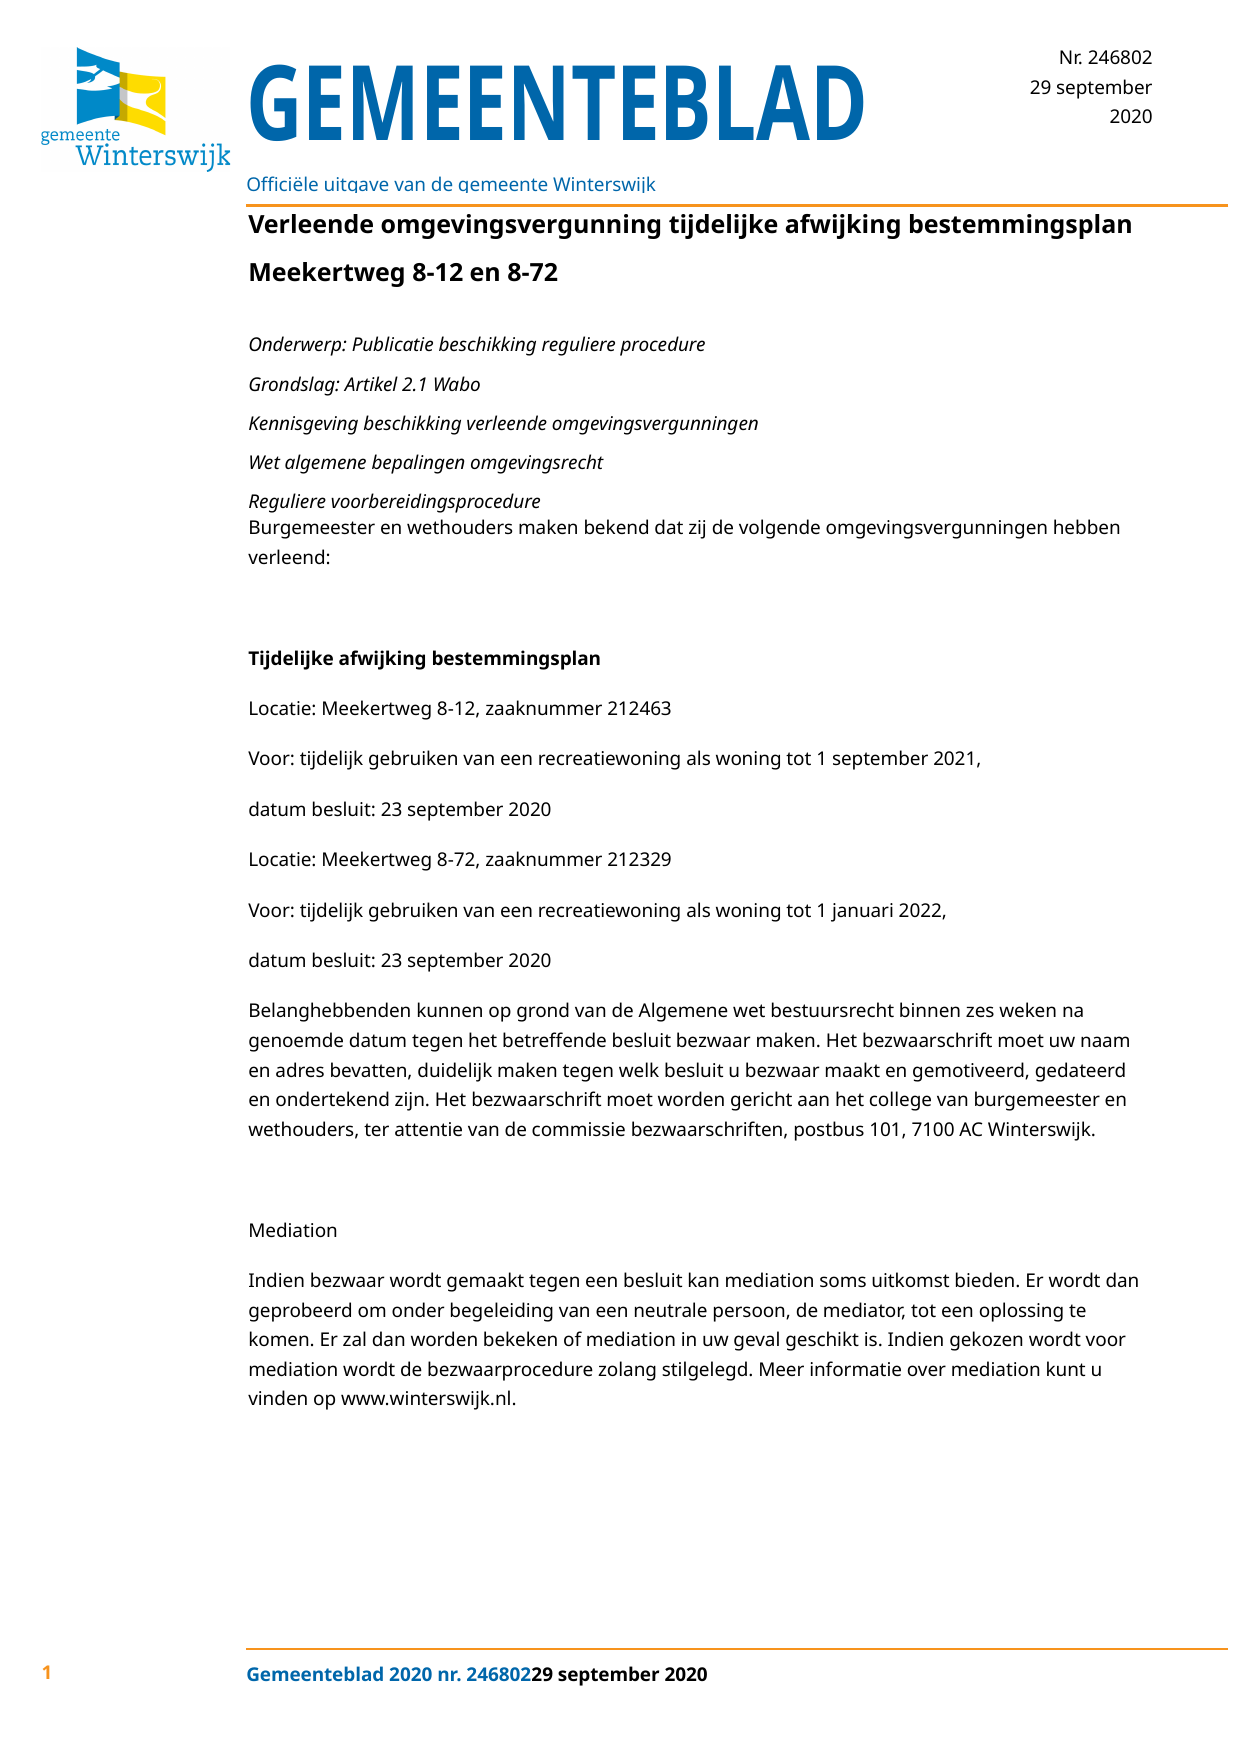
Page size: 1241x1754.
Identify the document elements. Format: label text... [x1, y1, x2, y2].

text Mediation [248, 1217, 1152, 1242]
text Verleende omgevingsvergunning tijdelijke afwijking bestemmingsplan Meekertweg 8-12 en 8-72 [248, 207, 1152, 288]
text Indien bezwaar wordt gemaakt tegen een besluit kan mediation soms uitkomst bieden. Er wordt dan geprobeerd om onder begeleiding van een neutrale persoon, de mediator, tot een oplossing te komen. Er zal dan worden bekeken of mediation in uw geval geschikt is. Indien gekozen wordt voor mediation wordt de bezwaarprocedure zolang stilgelegd. Meer informatie over mediation kunt u vinden op www.winterswijk.nl. [248, 1267, 1152, 1411]
text Wet algemene bepalingen omgevingsrecht [248, 449, 1152, 475]
text Burgemeester en wethouders maken bekend dat zij de volgende omgevingsvergunningen hebben verleend: [248, 514, 1152, 569]
text Locatie: Meekertweg 8-12, zaaknummer 212463 [248, 695, 1152, 721]
text Onderwerp: Publicatie beschikking reguliere procedure [248, 331, 1152, 357]
text Grondslag: Artikel 2.1 Wabo [248, 371, 1152, 396]
text datum besluit: 23 september 2020 [248, 947, 1152, 973]
text Locatie: Meekertweg 8-72, zaaknummer 212329 [248, 846, 1152, 872]
text Belanghebbenden kunnen op grond van de Algemene wet bestuursrecht binnen zes weken na genoemde datum tegen het betreffende besluit bezwaar maken. Het bezwaarschrift moet uw naam en adres bevatten, duidelijk maken tegen welk besluit u bezwaar maakt en gemotiveerd, gedateerd en ondertekend zijn. Het bezwaarschrift moet worden gericht aan het college van burgemeester en wethouders, ter attentie van de commissie bezwaarschriften, postbus 101, 7100 AC Winterswijk. [248, 998, 1152, 1142]
text datum besluit: 23 september 2020 [248, 796, 1152, 822]
text Voor: tijdelijk gebruiken van een recreatiewoning als woning tot 1 september 2021, [248, 746, 1152, 771]
text Kennisgeving beschikking verleende omgevingsvergunningen [248, 410, 1152, 436]
text Voor: tijdelijk gebruiken van een recreatiewoning als woning tot 1 januari 2022, [248, 897, 1152, 922]
picture [41, 47, 231, 172]
text Reguliere voorbereidingsprocedure [248, 488, 1152, 514]
text Tijdelijke afwijking bestemmingsplan [248, 645, 1152, 670]
picture [225, 153, 231, 162]
